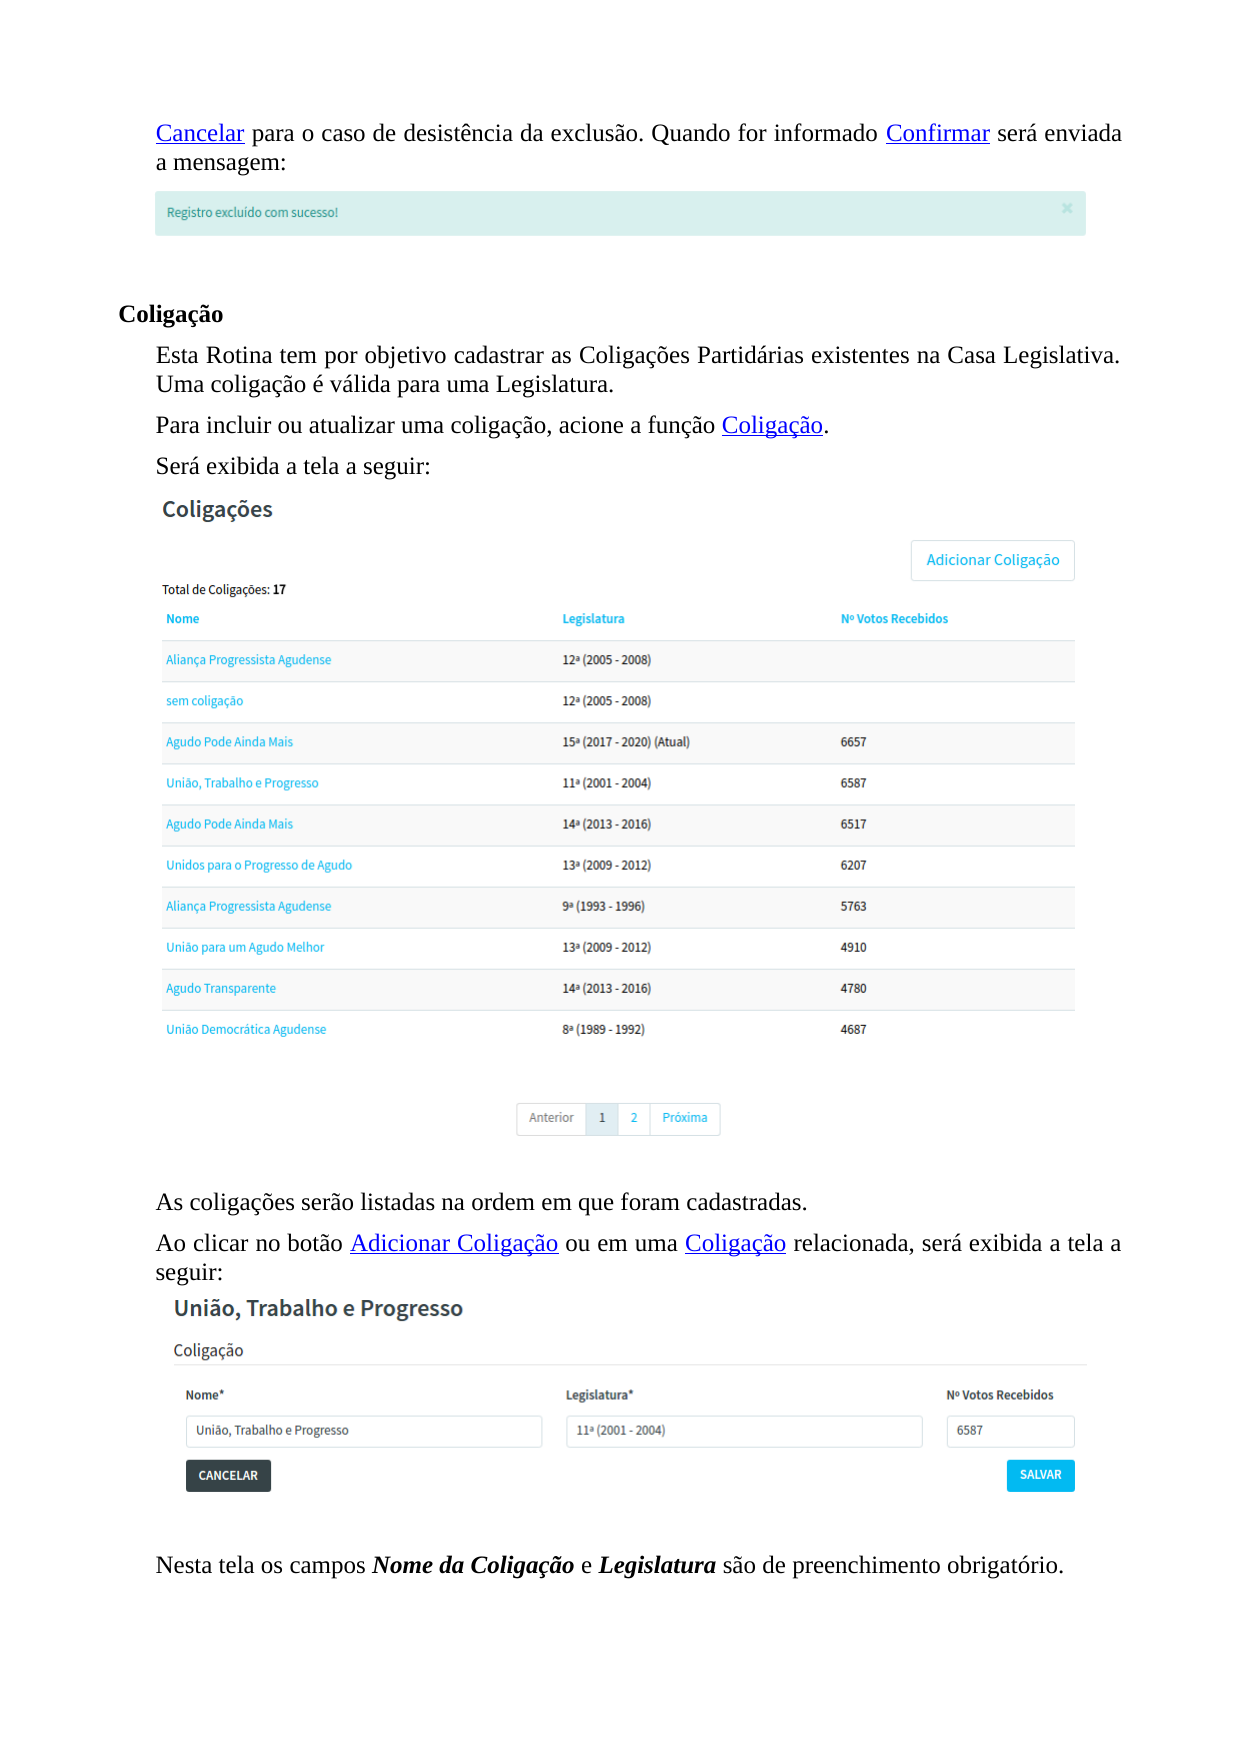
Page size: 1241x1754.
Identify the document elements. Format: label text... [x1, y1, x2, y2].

picture [168, 1297, 1094, 1509]
text Ao clicar no botão Adicionar Coligação ou em uma Coligação relacionada, será exibida a tela a seguir: [155, 1228, 1122, 1285]
text Cancelar para o caso de desistência da exclusão. Quando for informado Confirmar será enviada a mensagem: [156, 118, 1122, 176]
text As coligações serão listadas na ordem em que foram cadastradas. [155, 1187, 1122, 1215]
picture [151, 188, 1089, 241]
list Coligação [118, 299, 1122, 327]
text Nesta tela os campos Nome da Coligação e Legislatura são de preenchimento obrigatório. [155, 1550, 1122, 1579]
text Será exibida a tela a seguir: [155, 451, 1122, 480]
text Para incluir ou atualizar uma coligação, acione a função Coligação. [155, 410, 1122, 439]
list Esta Rotina tem por objetivo cadastrar as Coligações Partidárias existentes na Casa Legislativa. Uma coligação é válida para uma Legislatura. [156, 340, 1122, 397]
picture [156, 492, 1085, 1146]
